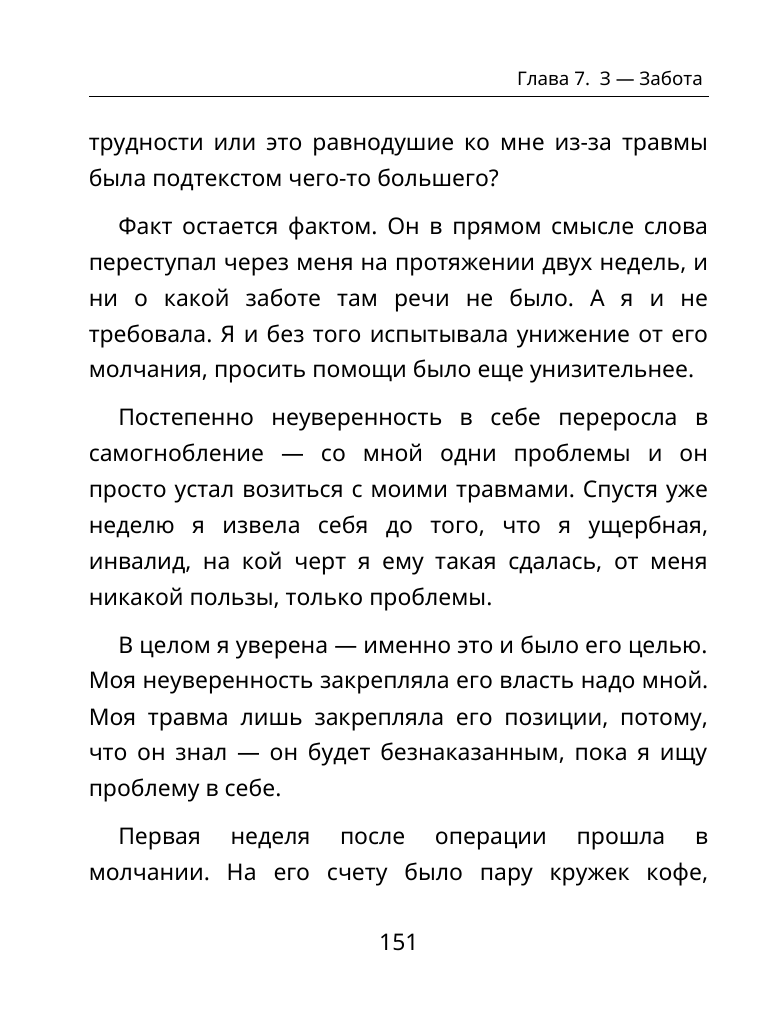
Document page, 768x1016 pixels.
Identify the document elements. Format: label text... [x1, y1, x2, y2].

text В целом я уверена — именно это и было его целью. Моя неуверенность закрепляла его власть надо мной. Моя травма лишь закрепляла его позиции, потому, что он знал — он будет безнаказанным, пока я ищу проблему в себе. [88, 628, 709, 803]
text трудности или это равнодушие ко мне из-за травмы была подтекстом чего-то большего? [88, 126, 709, 193]
text Факт остается фактом. Он в прямом смысле слова переступал через меня на протяжении двух недель, и ни о какой заботе там речи не было. А я и не требовала. Я и без того испытывала унижение от его молчания, просить помощи было еще унизительнее. [88, 210, 709, 385]
text Первая неделя после операции прошла в молчании. На его счету было пару кружек кофе, [88, 820, 709, 887]
text Постепенно неуверенность в себе переросла в самогнобление — со мной одни проблемы и он просто устал возиться с моими травмами. Спустя уже неделю я извела себя до того, что я ущербная, инвалид, на кой черт я ему такая сдалась, от меня никакой пользы, только проблемы. [88, 401, 709, 612]
